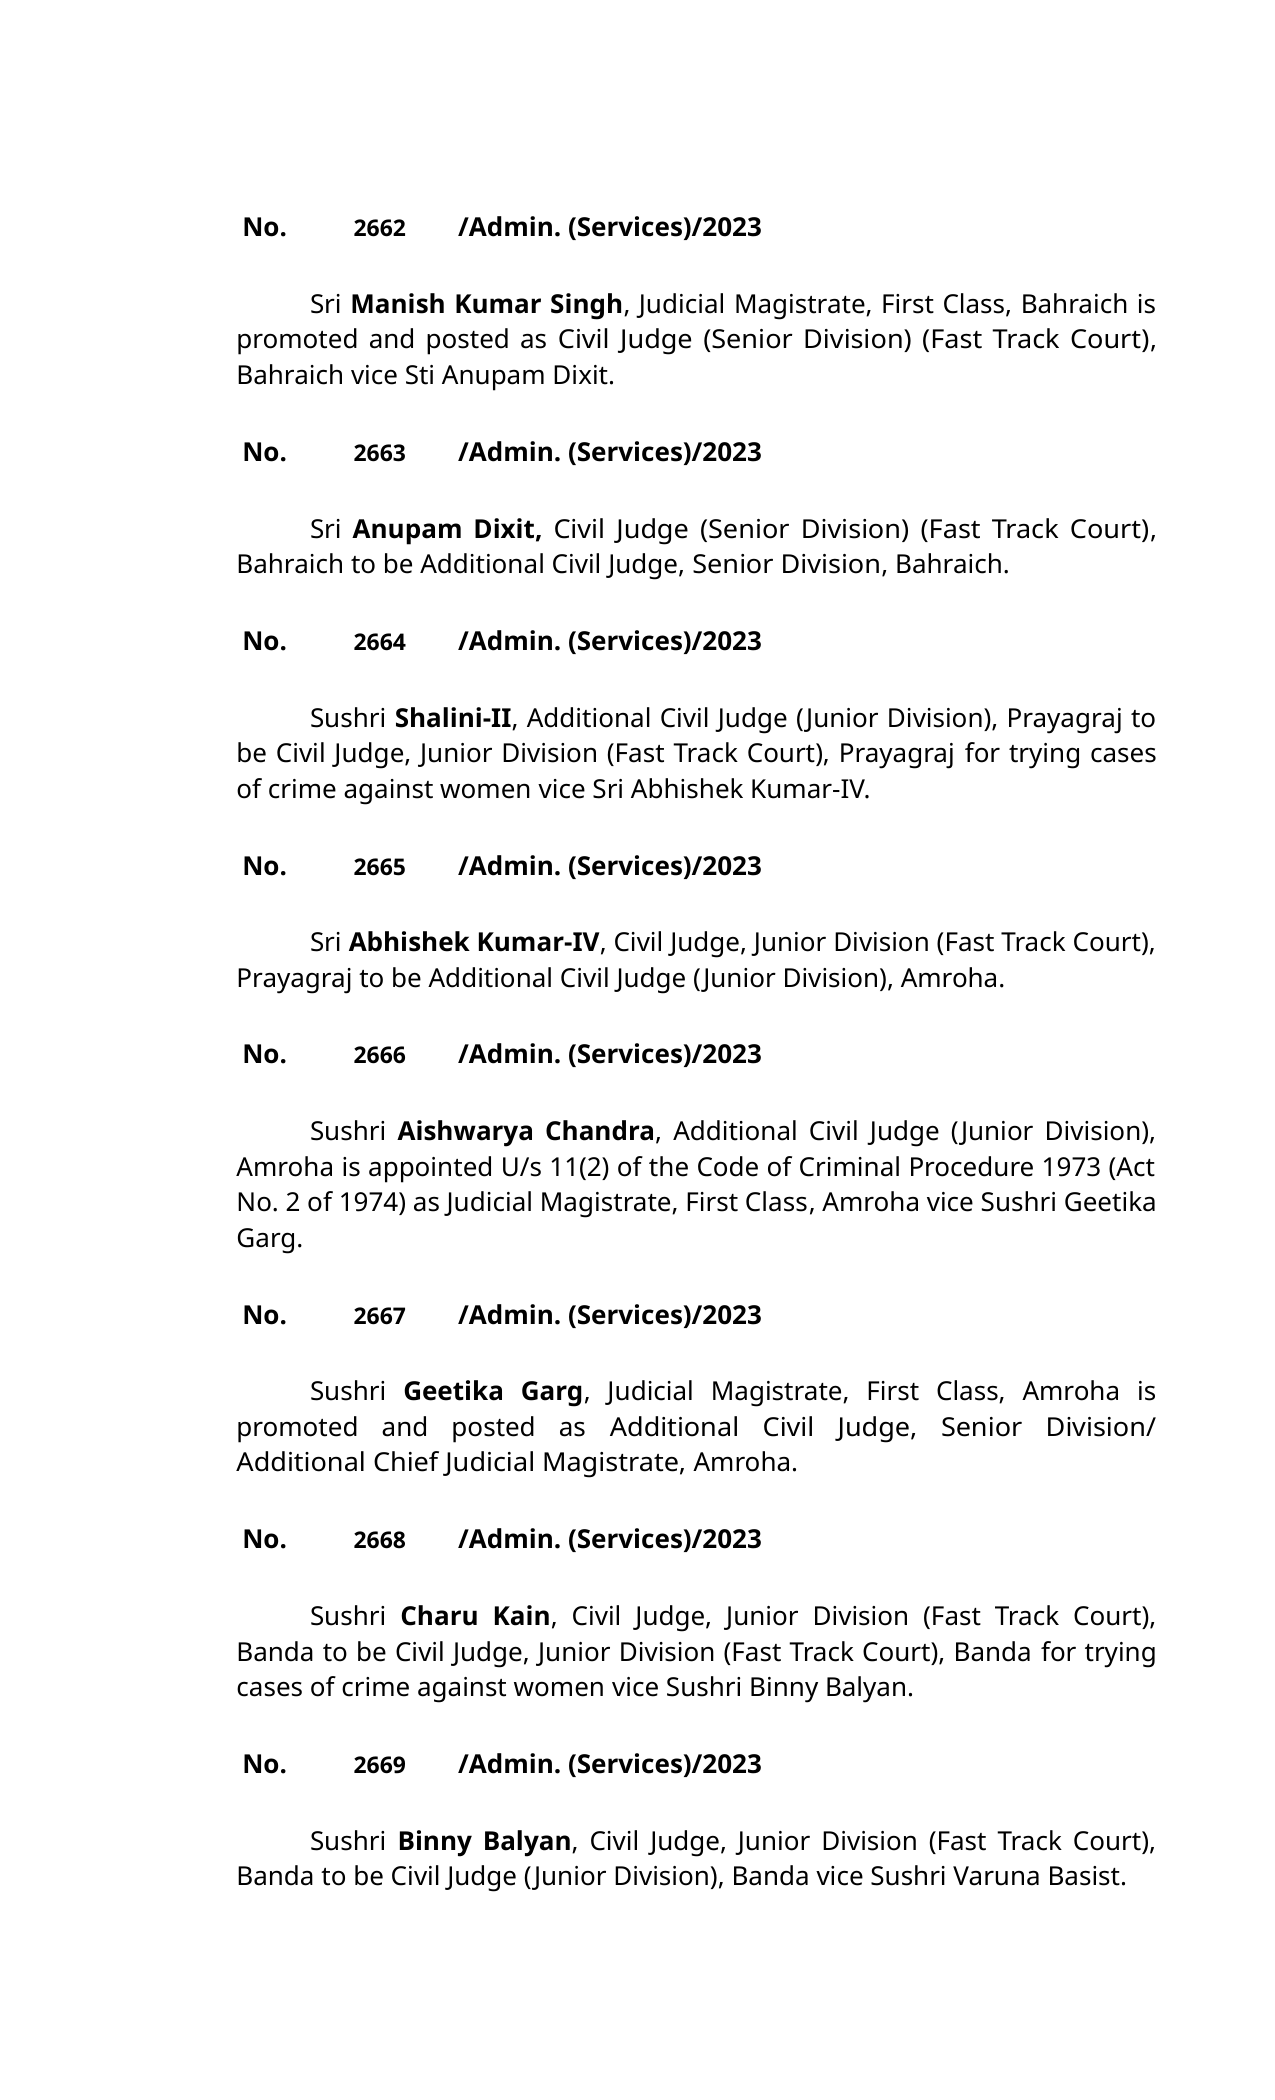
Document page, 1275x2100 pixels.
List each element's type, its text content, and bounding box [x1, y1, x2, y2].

table_header [310, 1515, 452, 1562]
table_header /Admin. (Services)/2023 [452, 1030, 795, 1077]
table_header No. [236, 1515, 310, 1562]
table_header [310, 1030, 452, 1077]
text Sushri Geetika Garg, Judicial Magistrate, First Class, Amroha is promoted and posted as Additional Civil Judge, Senior Division/ Additional Chief Judicial Magistrate, Amroha. [236, 1373, 1157, 1479]
text Sushri Shalini-II, Additional Civil Judge (Junior Division), Prayagraj to be Civil Judge, Junior Division (Fast Track Court), Prayagraj for trying cases of crime against women vice Sri Abhishek Kumar-IV. [236, 699, 1157, 806]
table_header No. [236, 1030, 310, 1077]
table_header /Admin. (Services)/2023 [452, 1740, 795, 1787]
table_header /Admin. (Services)/2023 [452, 203, 795, 250]
text Sushri Binny Balyan, Civil Judge, Junior Division (Fast Track Court), Banda to be Civil Judge (Junior Division), Banda vice Sushri Varuna Basist. [236, 1822, 1157, 1893]
table_header [310, 617, 452, 664]
table_header No. [236, 203, 310, 250]
text Sri Manish Kumar Singh, Judicial Magistrate, First Class, Bahraich is promoted and posted as Civil Judge (Senior Division) (Fast Track Court), Bahraich vice Sti Anupam Dixit. [236, 286, 1157, 392]
text Sushri Charu Kain, Civil Judge, Junior Division (Fast Track Court), Banda to be Civil Judge, Junior Division (Fast Track Court), Banda for trying cases of crime against women vice Sushri Binny Balyan. [236, 1598, 1157, 1704]
table_header [310, 428, 452, 475]
table_header /Admin. (Services)/2023 [452, 1291, 795, 1337]
table_header No. [236, 1291, 310, 1337]
text Sri Abhishek Kumar-IV, Civil Judge, Junior Division (Fast Track Court), Prayagraj to be Additional Civil Judge (Junior Division), Amroha. [236, 924, 1157, 995]
table_header No. [236, 428, 310, 475]
table_header /Admin. (Services)/2023 [452, 1515, 795, 1562]
table_header /Admin. (Services)/2023 [452, 841, 795, 888]
table_header [310, 1740, 452, 1787]
text Sushri Aishwarya Chandra, Additional Civil Judge (Junior Division), Amroha is appointed U/s 11(2) of the Code of Criminal Procedure 1973 (Act No. 2 of 1974) as Judicial Magistrate, First Class, Amroha vice Sushri Geetika Garg. [236, 1113, 1157, 1255]
table_header /Admin. (Services)/2023 [452, 428, 795, 475]
table_header /Admin. (Services)/2023 [452, 617, 795, 664]
table_header No. [236, 841, 310, 888]
table_header No. [236, 617, 310, 664]
table_header [310, 203, 452, 250]
text Sri Anupam Dixit, Civil Judge (Senior Division) (Fast Track Court), Bahraich to be Additional Civil Judge, Senior Division, Bahraich. [236, 510, 1157, 581]
table_header [310, 1291, 452, 1337]
table_header [310, 841, 452, 888]
table_header No. [236, 1740, 310, 1787]
